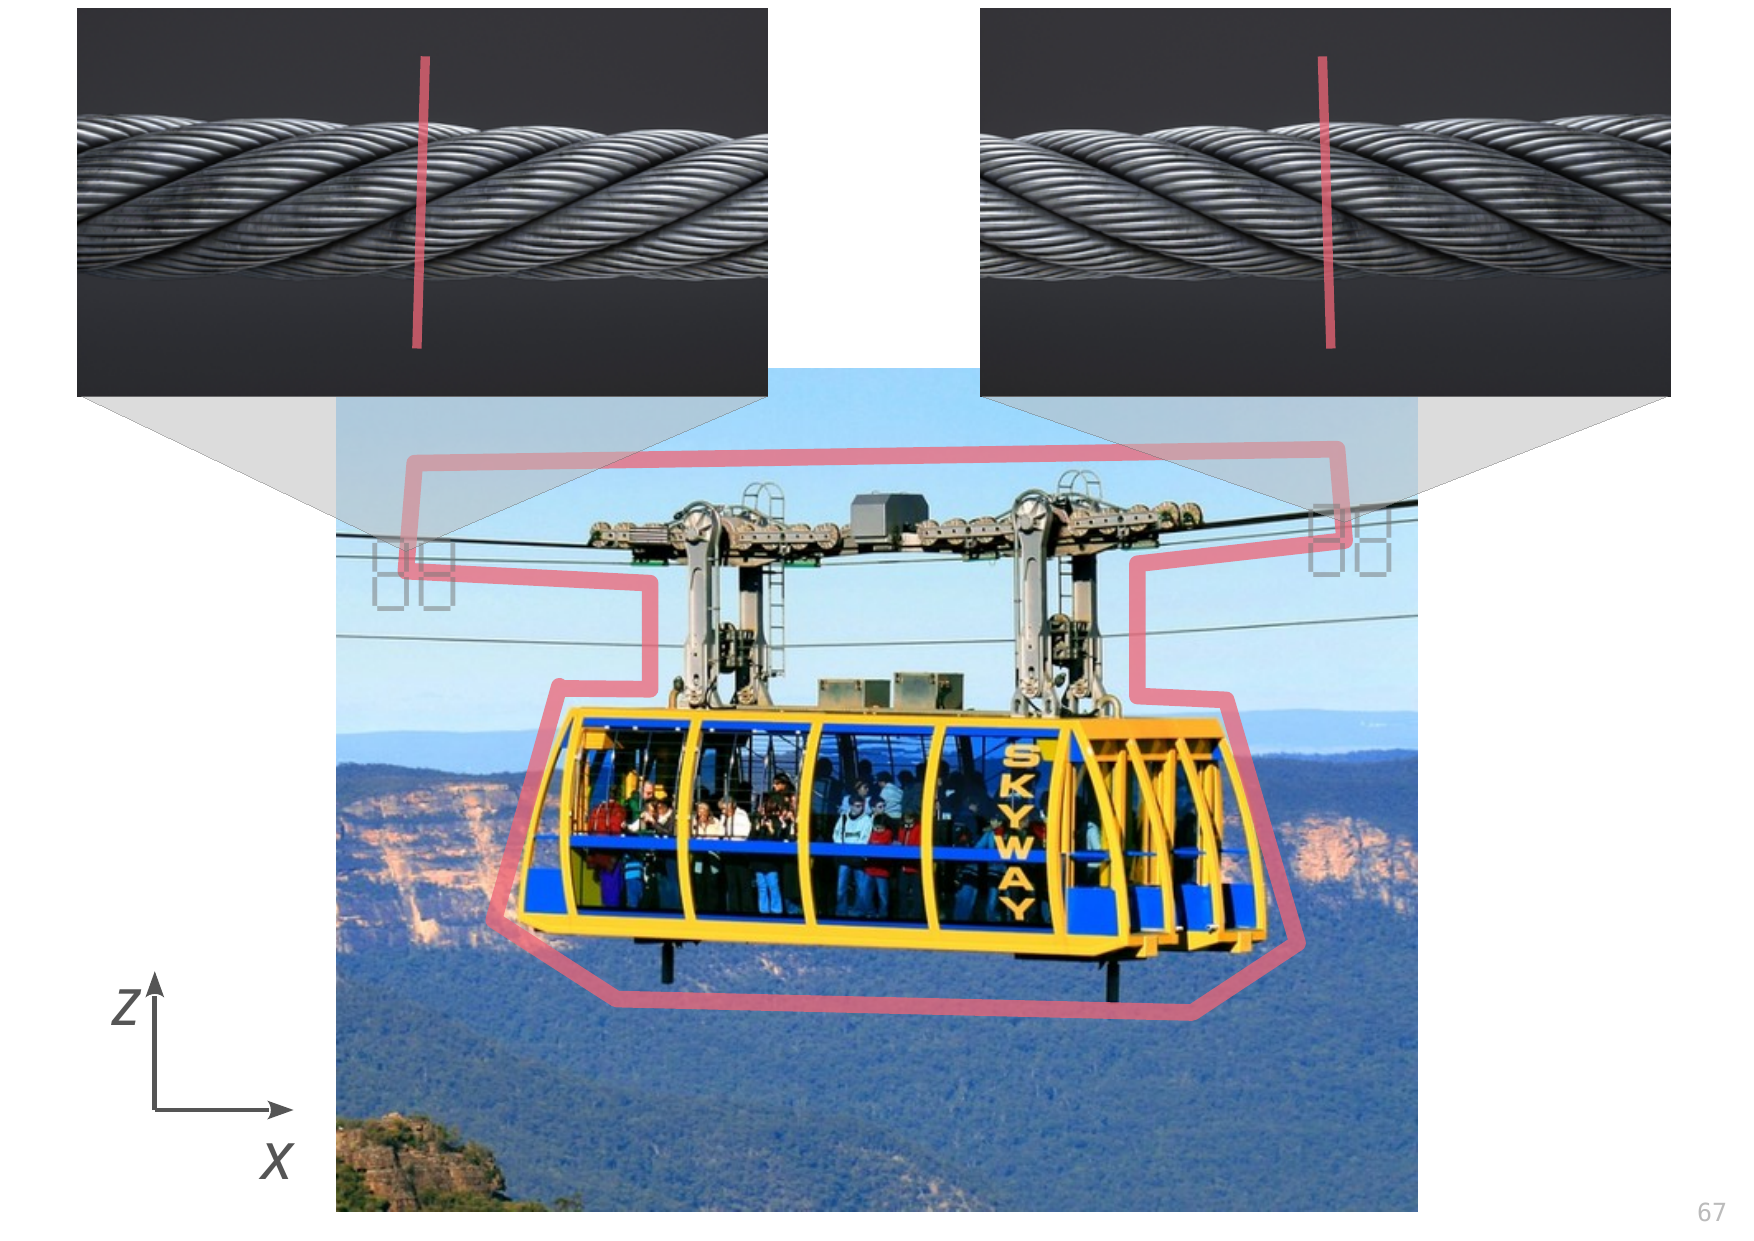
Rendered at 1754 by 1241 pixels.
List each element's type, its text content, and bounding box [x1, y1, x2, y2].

picture [336, 494, 1418, 1213]
text_box x [246, 1101, 291, 1183]
text_box [982, 396, 1668, 502]
picture [481, 461, 1287, 1004]
picture [77, 8, 1671, 451]
text_box [81, 396, 768, 525]
text_box z [97, 946, 143, 1029]
text_box  [1286, 462, 1417, 578]
text_box  [350, 496, 481, 612]
